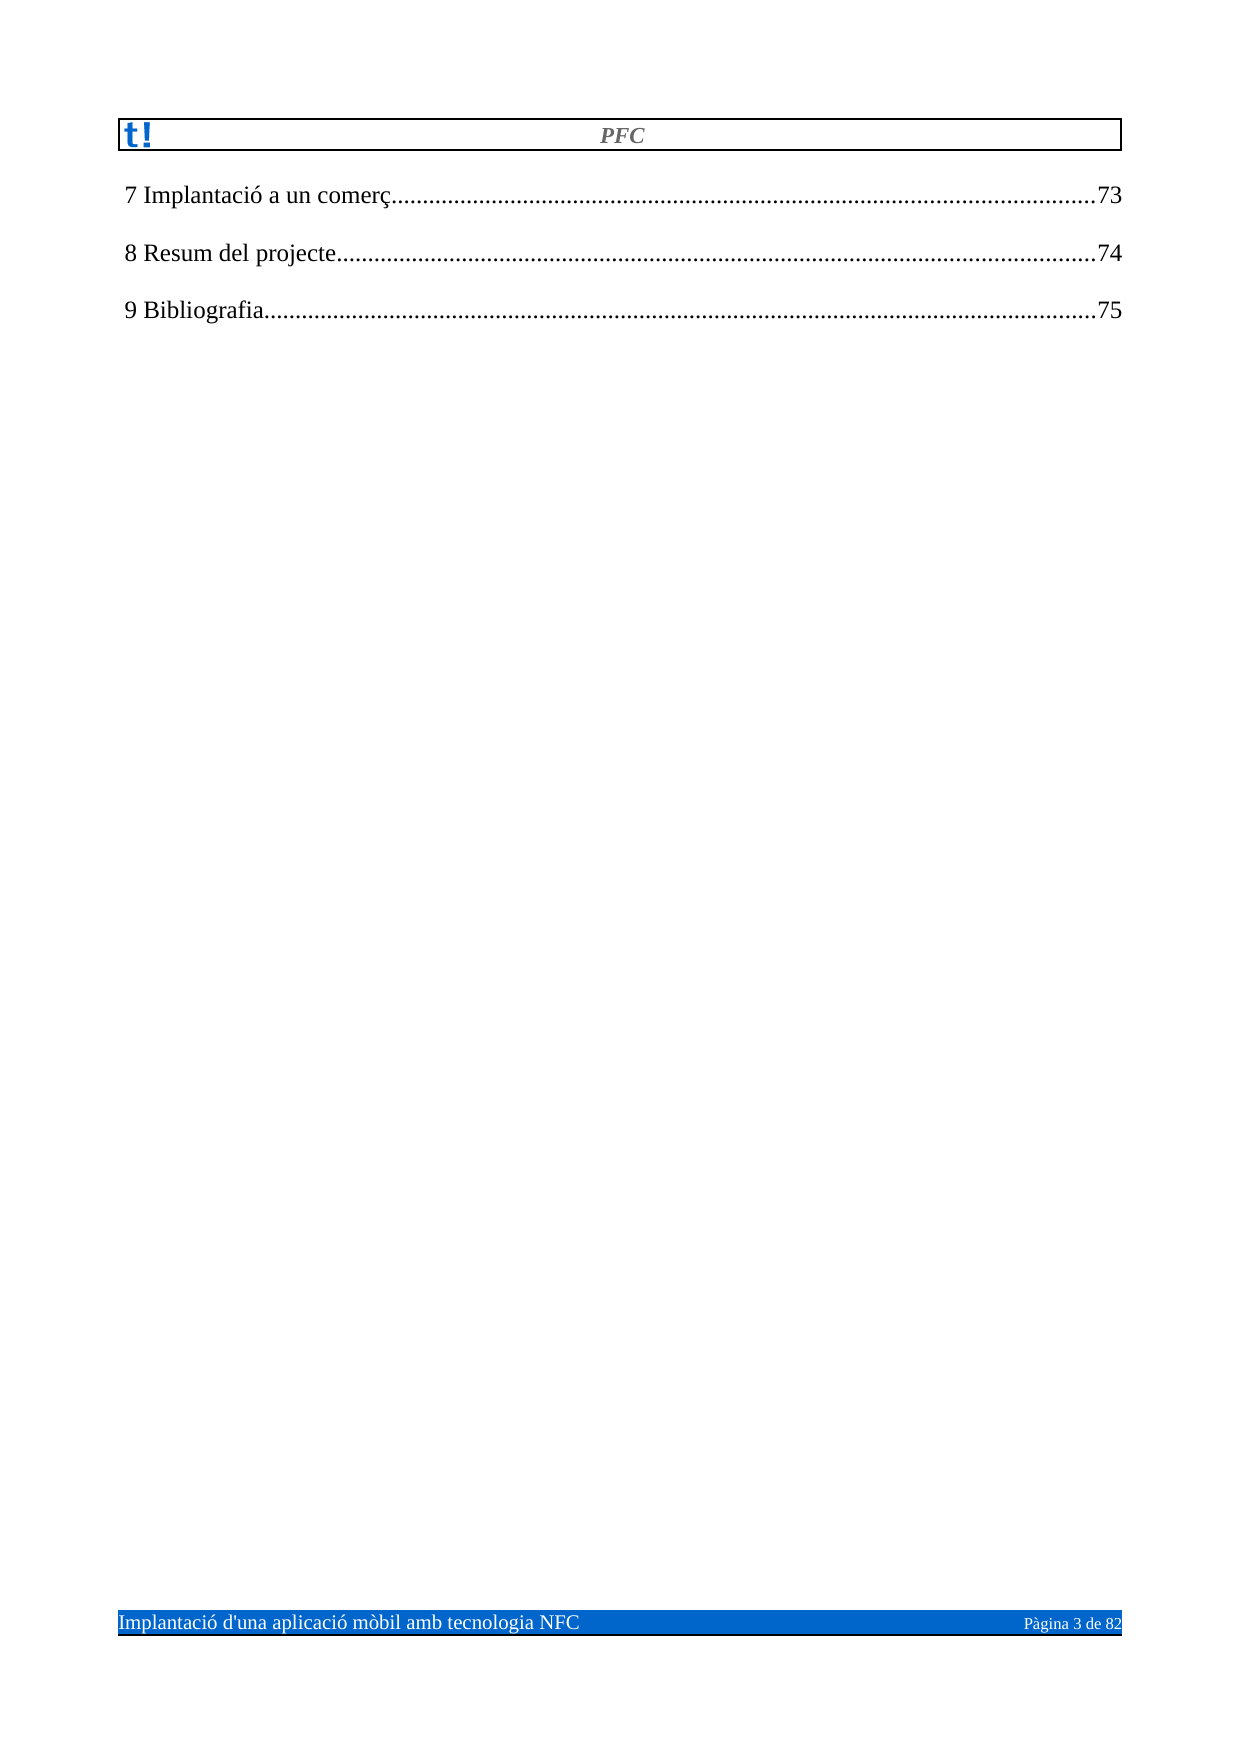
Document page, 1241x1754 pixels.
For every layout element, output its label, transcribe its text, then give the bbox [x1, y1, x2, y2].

text 8 Resum del projecte 74 [118, 238, 1122, 267]
picture [123, 121, 151, 148]
text 9 Bibliografia 75 [118, 296, 1122, 324]
text 7 Implantació a un comerç 73 [118, 181, 1122, 209]
